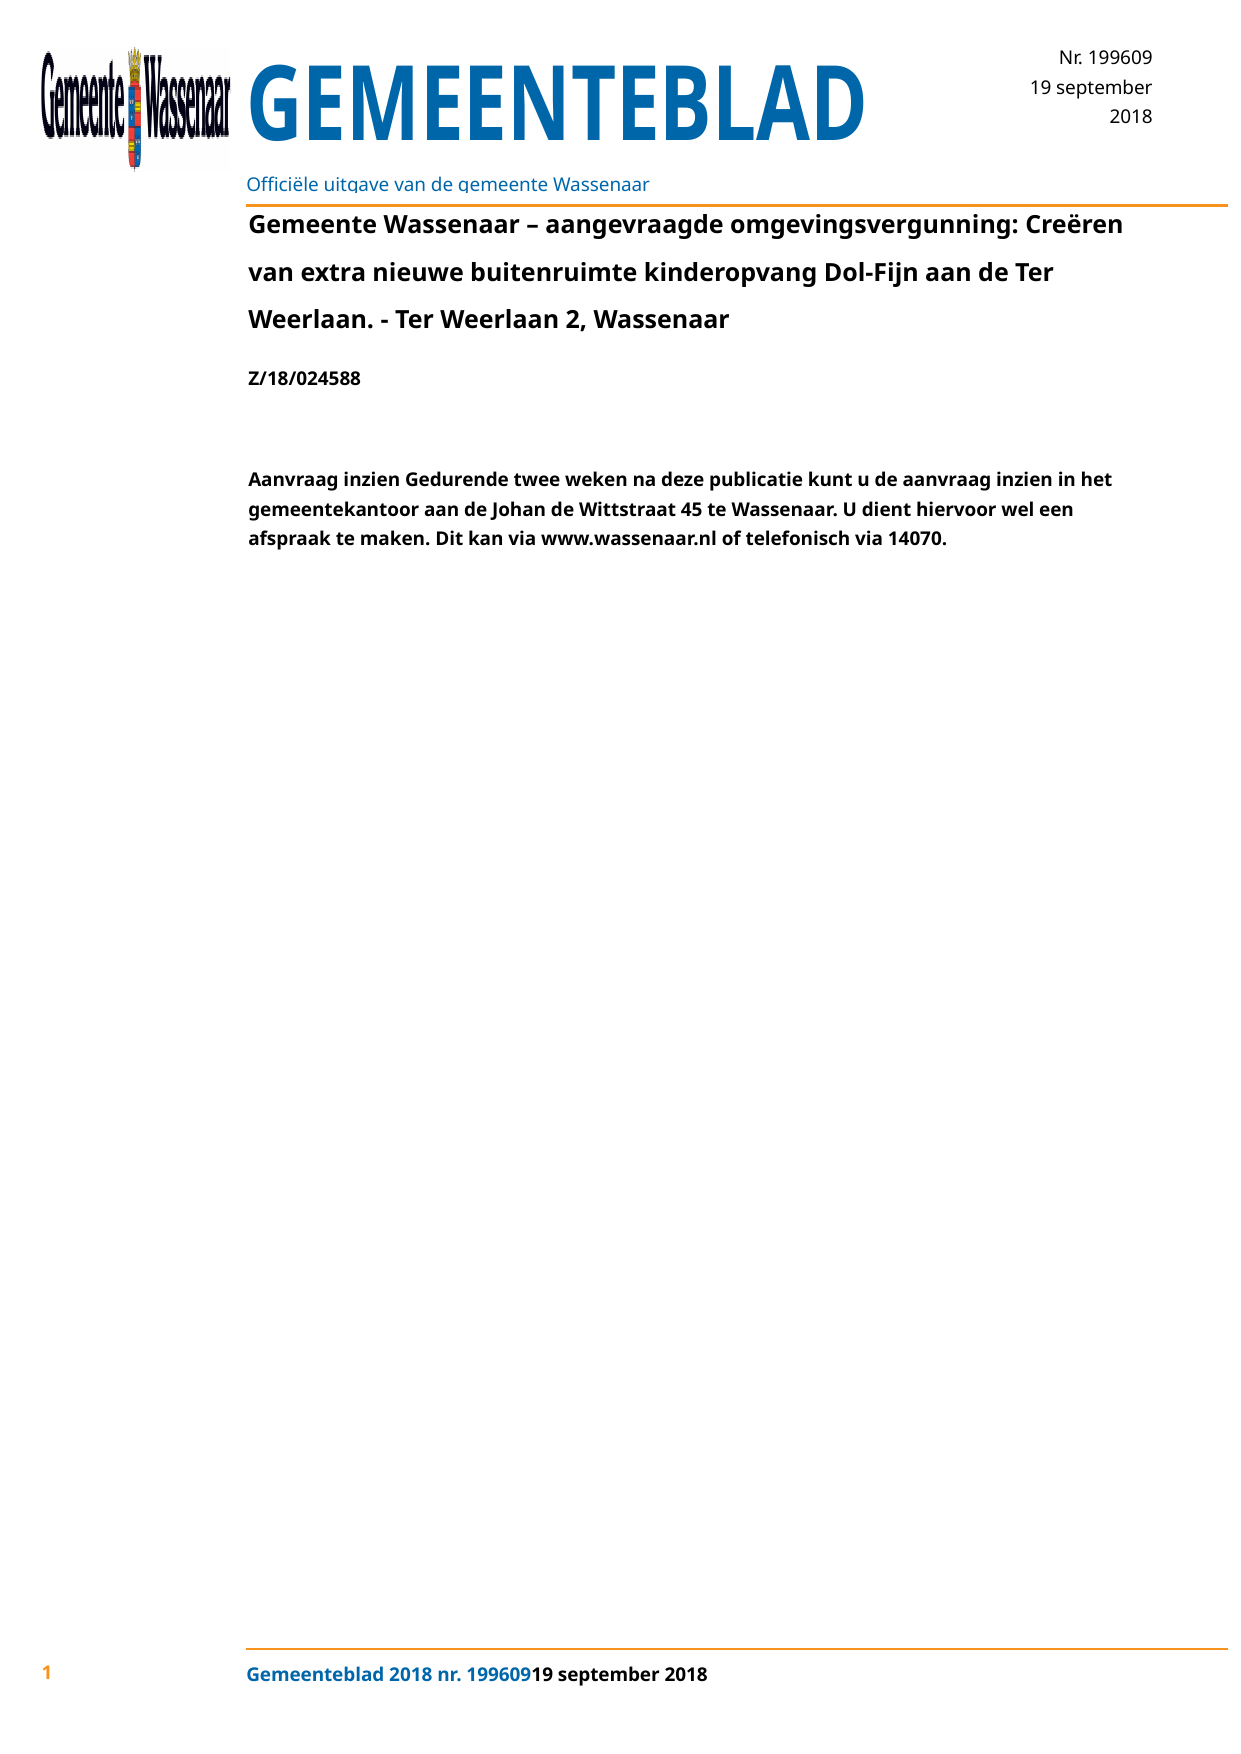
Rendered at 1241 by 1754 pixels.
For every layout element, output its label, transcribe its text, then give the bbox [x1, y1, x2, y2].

text Gemeente Wassenaar – aangevraagde omgevingsvergunning: Creëren van extra nieuwe buitenruimte kinderopvang Dol-Fijn aan de Ter Weerlaan. - Ter Weerlaan 2, Wassenaar [248, 207, 1152, 336]
picture [41, 47, 231, 172]
text Aanvraag inzien Gedurende twee weken na deze publicatie kunt u de aanvraag inzien in het gemeentekantoor aan de Johan de Wittstraat 45 te Wassenaar. U dient hiervoor wel een afspraak te maken. Dit kan via www.wassenaar.nl of telefonisch via 14070. [248, 466, 1152, 551]
text Z/18/024588 [248, 366, 1152, 391]
